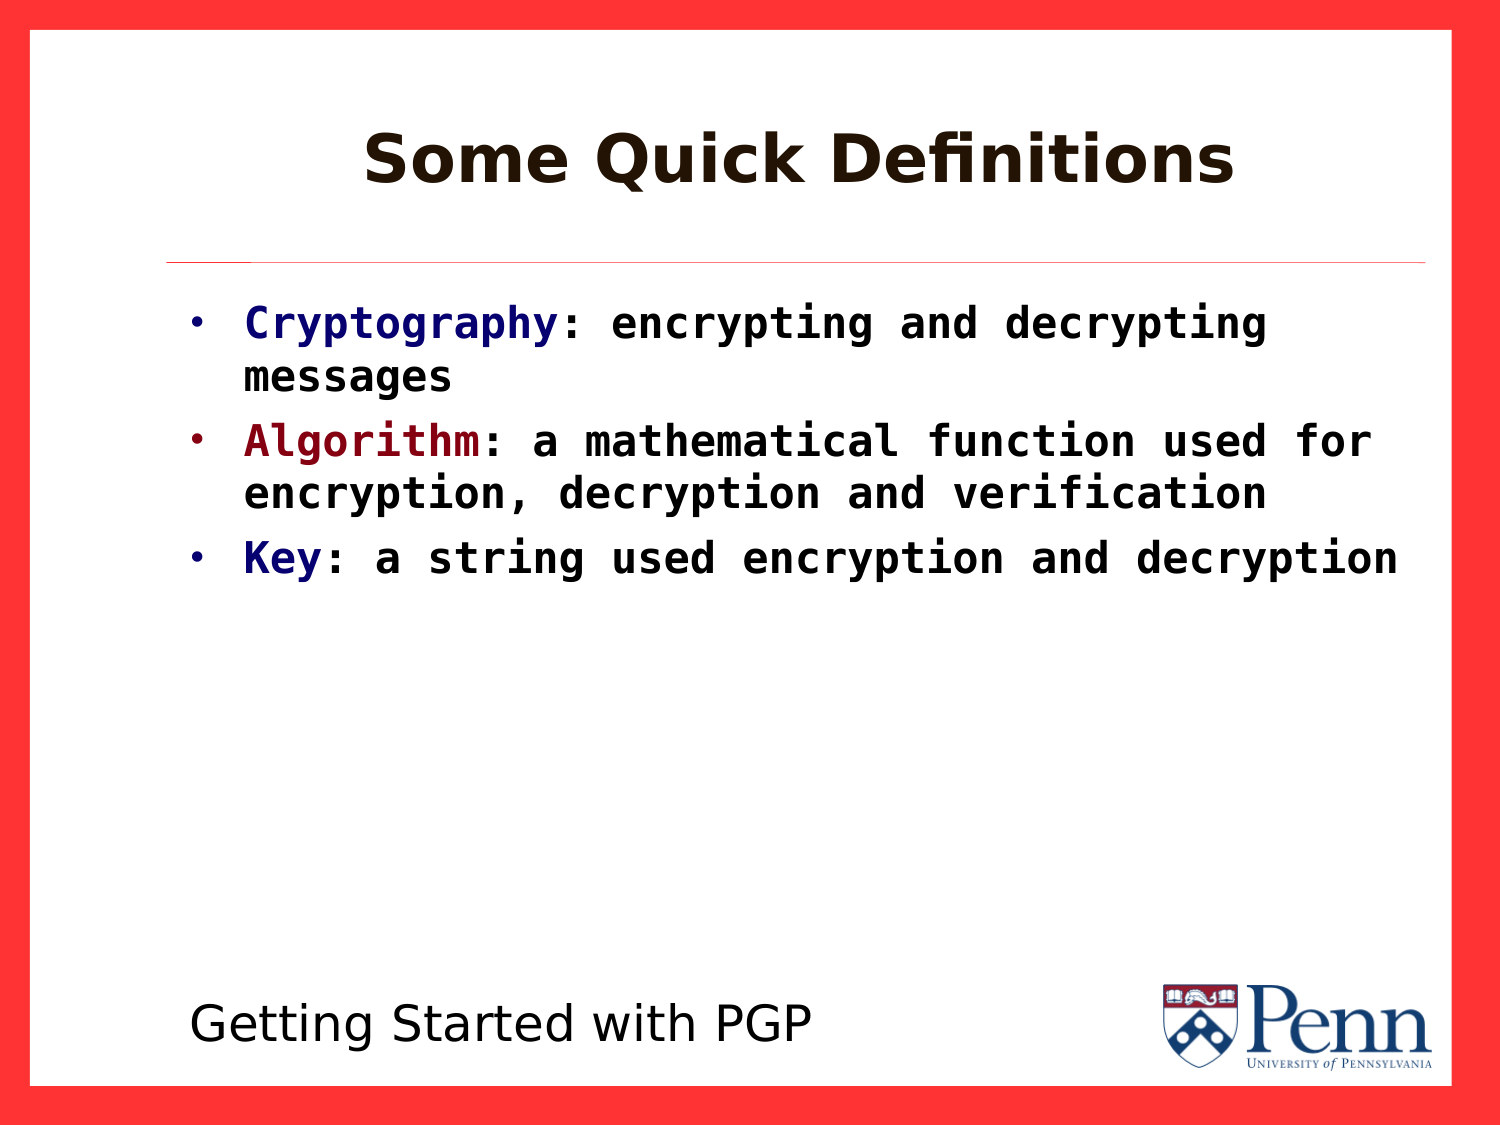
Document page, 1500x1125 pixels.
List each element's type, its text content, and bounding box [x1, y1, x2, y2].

picture [1162, 982, 1432, 1071]
title Some Quick Definitions [174, 62, 1425, 250]
list Cryptography: encrypting and decrypting messages Algorithm: a mathematical function used for encryption, decryption and verification Key: a string used encryption and decryption [174, 287, 1425, 963]
